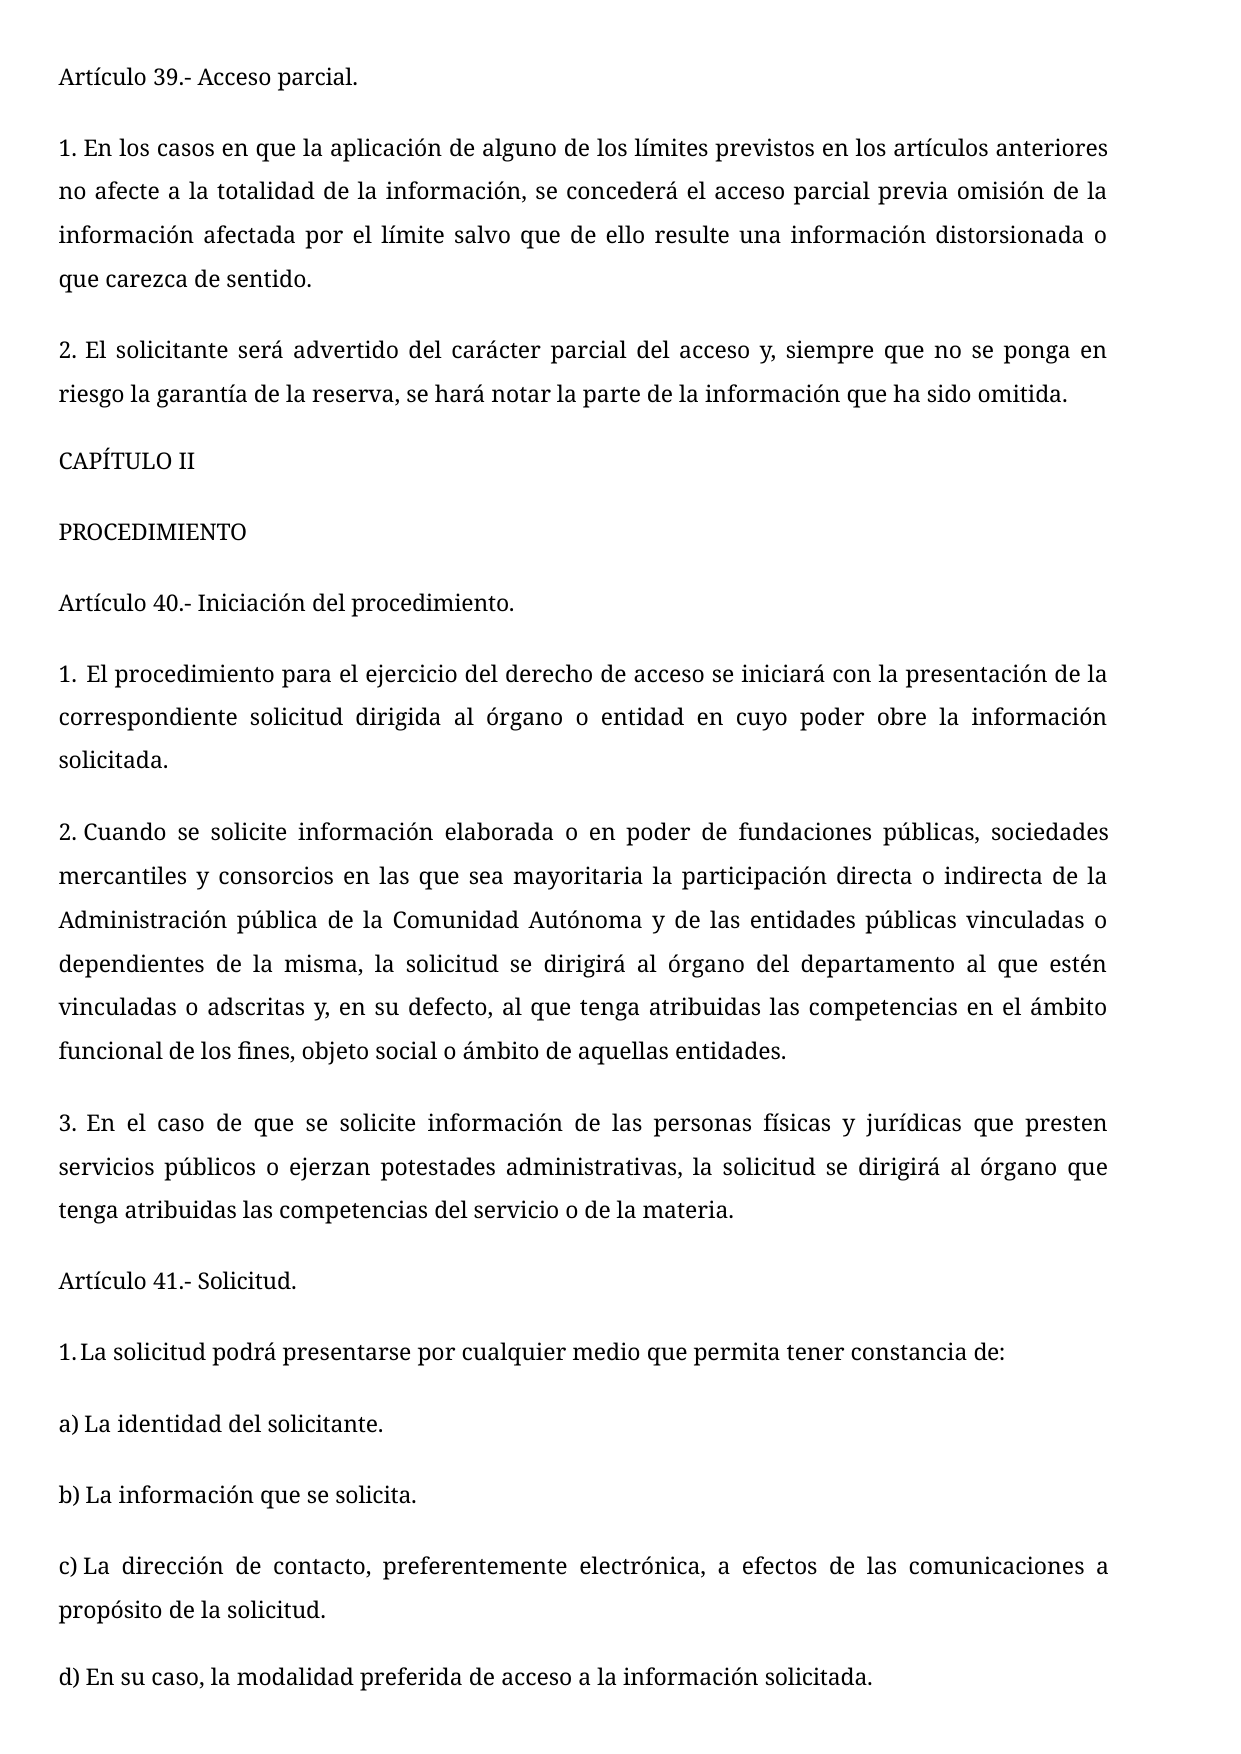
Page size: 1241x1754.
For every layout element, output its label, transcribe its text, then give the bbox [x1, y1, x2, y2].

list En el caso de que se solicite información de las personas físicas y jurídicas que presten servicios públicos o ejerzan potestades administrativas, la solicitud se dirigirá al órgano que tenga atribuidas las competencias del servicio o de la materia. [58, 1107, 1109, 1226]
text Artículo 41.- Solicitud. [58, 1265, 1121, 1296]
text Artículo 39.- Acceso parcial. [58, 60, 1121, 92]
list La dirección de contacto, preferentemente electrónica, a efectos de las comunicaciones a propósito de la solicitud. [58, 1550, 1109, 1626]
list La solicitud podrá presentarse por cualquier medio que permita tener constancia de: [58, 1336, 1121, 1368]
list El solicitante será advertido del carácter parcial del acceso y, siempre que no se ponga en riesgo la garantía de la reserva, se hará notar la parte de la información que ha sido omitida. [58, 334, 1109, 409]
list En los casos en que la aplicación de alguno de los límites previstos en los artículos anteriores no afecte a la totalidad de la información, se concederá el acceso parcial previa omisión de la información afectada por el límite salvo que de ello resulte una información distorsionada o que carezca de sentido. [58, 131, 1109, 294]
list La identidad del solicitante. [58, 1407, 1121, 1439]
list En su caso, la modalidad preferida de acceso a la información solicitada. [58, 1661, 1121, 1692]
list El procedimiento para el ejercicio del derecho de acceso se iniciará con la presentación de la correspondiente solicitud dirigida al órgano o entidad en cuyo poder obre la información solicitada. [58, 658, 1109, 775]
text Artículo 40.- Iniciación del procedimiento. [58, 587, 1121, 618]
list La información que se solicita. [58, 1479, 1121, 1510]
text CAPÍTULO II PROCEDIMIENTO [58, 445, 354, 547]
list Cuando se solicite información elaborada o en poder de fundaciones públicas, sociedades mercantiles y consorcios en las que sea mayoritaria la participación directa o indirecta de la Administración pública de la Comunidad Autónoma y de las entidades públicas vinculadas o dependientes de la misma, la solicitud se dirigirá al órgano del departamento al que estén vinculadas o adscritas y, en su defecto, al que tenga atribuidas las competencias en el ámbito funcional de los fines, objeto social o ámbito de aquellas entidades. [58, 816, 1109, 1066]
